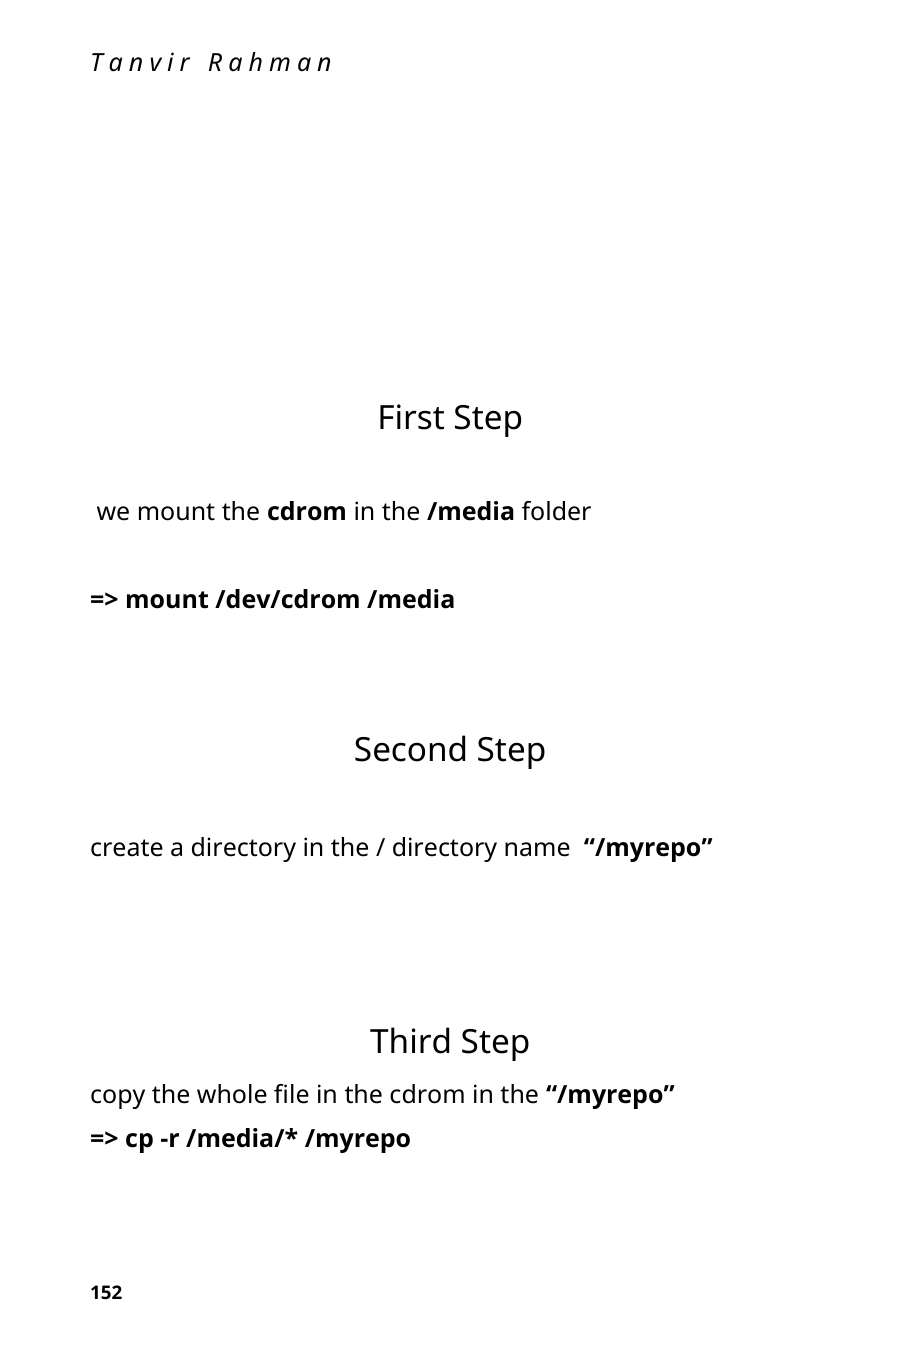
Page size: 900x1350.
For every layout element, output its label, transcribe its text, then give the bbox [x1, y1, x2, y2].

text copy the whole file in the cdrom in the “/myrepo” [90, 1077, 810, 1111]
text Second Step [90, 726, 810, 771]
text => cp -r /media/* /myrepo [90, 1121, 810, 1155]
text we mount the cdrom in the /media folder [90, 493, 810, 527]
text => mount /dev/cdrom /media [90, 582, 810, 616]
text create a directory in the / directory name “/myrepo” [90, 829, 810, 863]
text First Step [90, 393, 810, 439]
text Third Step [90, 1018, 810, 1063]
